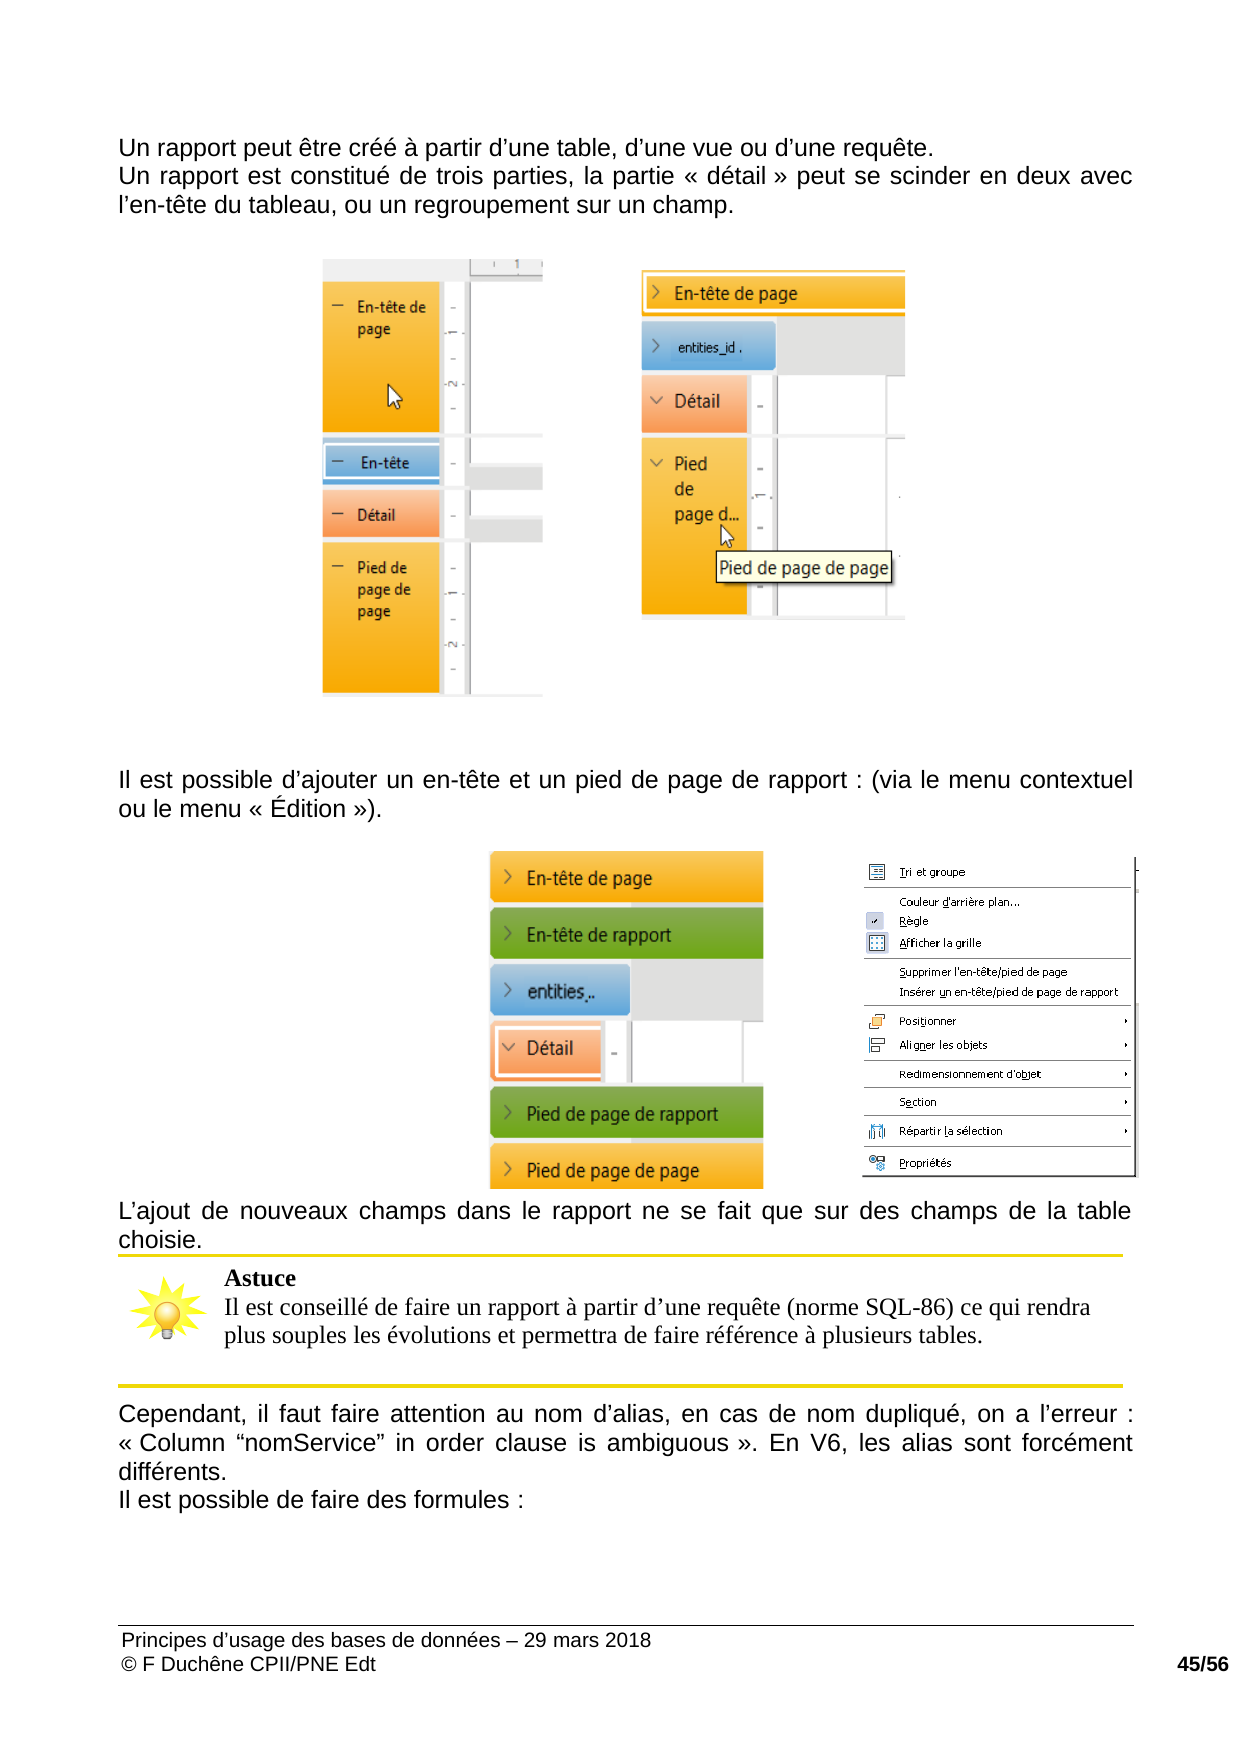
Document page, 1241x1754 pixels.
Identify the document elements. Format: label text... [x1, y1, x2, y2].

text Cependant, il faut faire attention au nom d’alias, en cas de nom dupliqué, on a l’erreur : « Column “nomService” in order clause is ambiguous ». En V6, les alias sont forcément différents. [118, 1399, 1134, 1486]
text Un rapport est constitué de trois parties, la partie « détail » peut se scinder en deux avec l’en-tête du tableau, ou un regroupement sur un champ. [118, 161, 1134, 219]
text Il est possible d’ajouter un en-tête et un pied de page de rapport : (via le menu contextuel ou le menu « Édition »). [118, 765, 1134, 822]
text Il est possible de faire des formules : [118, 1486, 1134, 1514]
picture [322, 259, 543, 697]
picture [123, 1263, 213, 1352]
table_header Astuce Il est conseillé de faire un rapport à partir d’une requête (norme SQL-86) ce qui rendra plus souples les évolutions et permettra de faire référence à plusieurs tables. [218, 1257, 1123, 1384]
text Un rapport peut être créé à partir d’une table, d’une vue ou d’une requête. [118, 132, 1134, 161]
text L’ajout de nouveaux champs dans le rapport ne se fait que sur des champs de la table choisie. [118, 1196, 1134, 1254]
table_header [118, 1257, 218, 1384]
